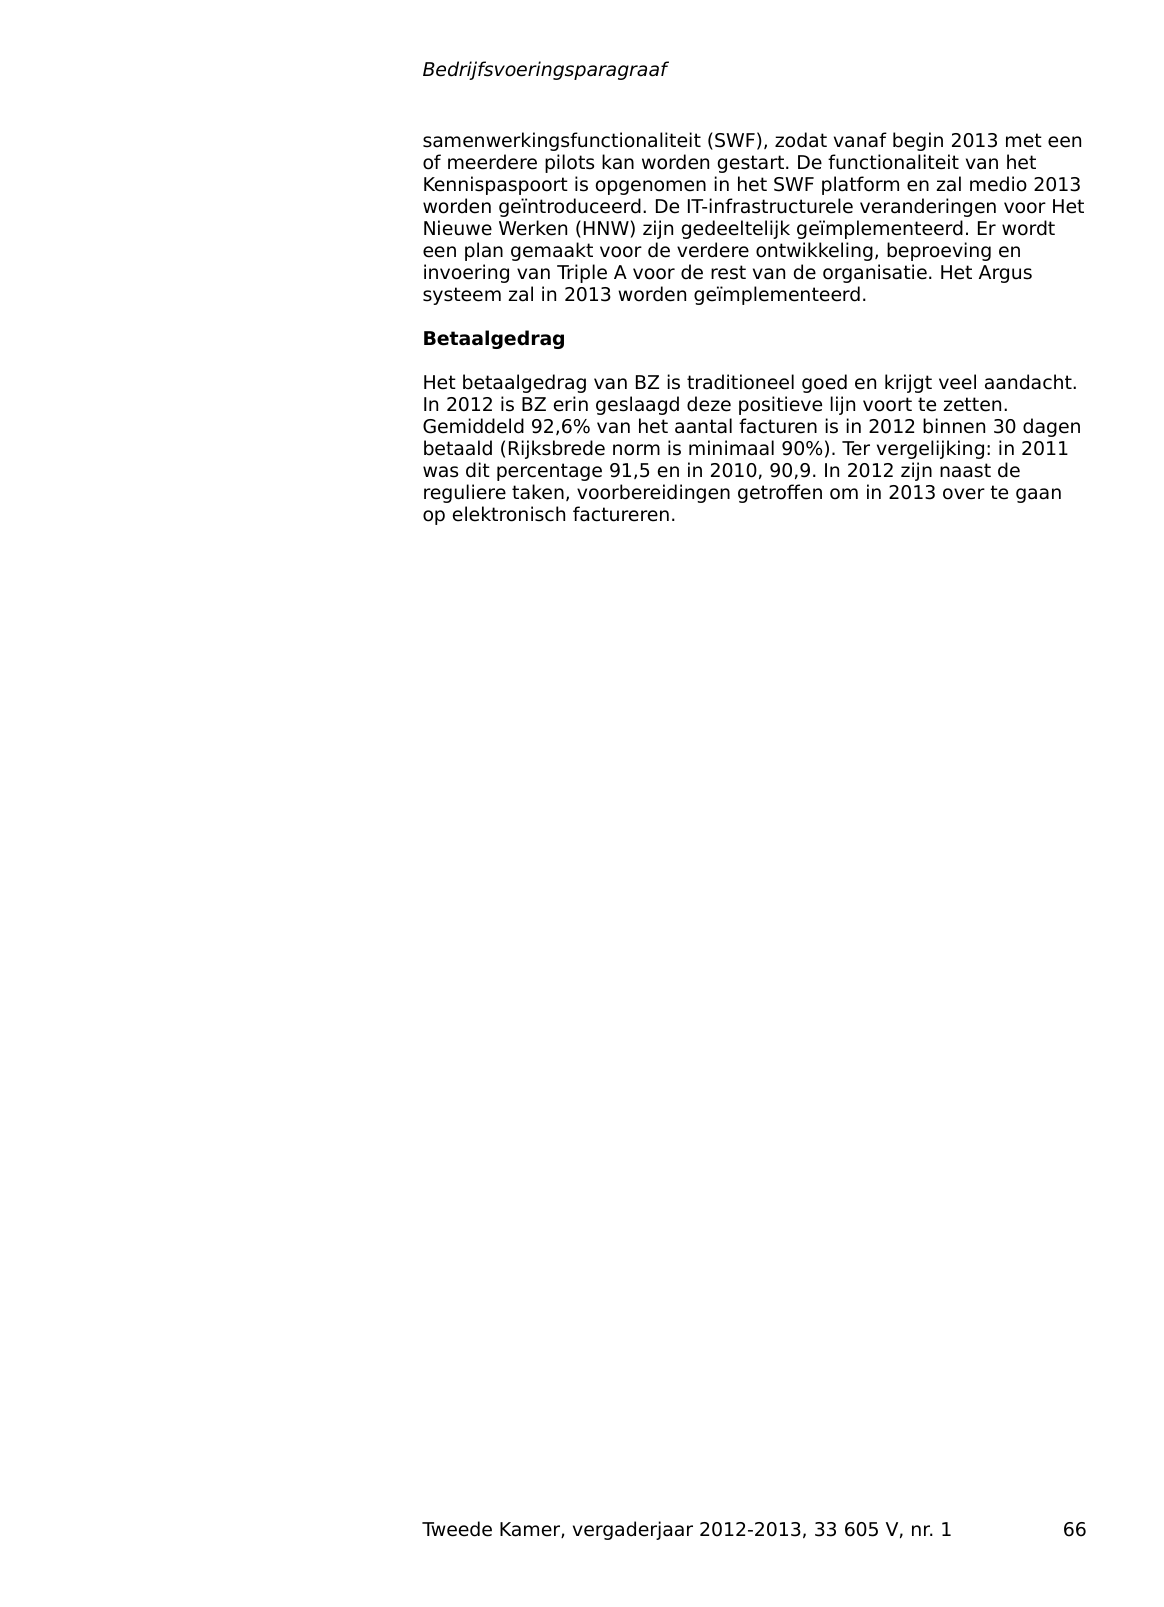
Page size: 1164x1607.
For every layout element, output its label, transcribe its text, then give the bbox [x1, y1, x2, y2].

subtitle Betaalgedrag [422, 328, 1087, 350]
text samenwerkingsfunctionaliteit (SWF), zodat vanaf begin 2013 met een of meerdere pilots kan worden gestart. De functionaliteit van het Kennispaspoort is opgenomen in het SWF platform en zal medio 2013 worden geïntroduceerd. De IT-infrastructurele veranderingen voor Het Nieuwe Werken (HNW) zijn gedeeltelijk geïmplementeerd. Er wordt een plan gemaakt voor de verdere ontwikkeling, beproeving en invoering van Triple A voor de rest van de organisatie. Het Argus systeem zal in 2013 worden geïmplementeerd. [422, 130, 1087, 306]
text Het betaalgedrag van BZ is traditioneel goed en krijgt veel aandacht. In 2012 is BZ erin geslaagd deze positieve lijn voort te zetten. Gemiddeld 92,6% van het aantal facturen is in 2012 binnen 30 dagen betaald (Rijksbrede norm is minimaal 90%). Ter vergelijking: in 2011 was dit percentage 91,5 en in 2010, 90,9. In 2012 zijn naast de reguliere taken, voorbereidingen getroffen om in 2013 over te gaan op elektronisch factureren. [422, 372, 1087, 526]
